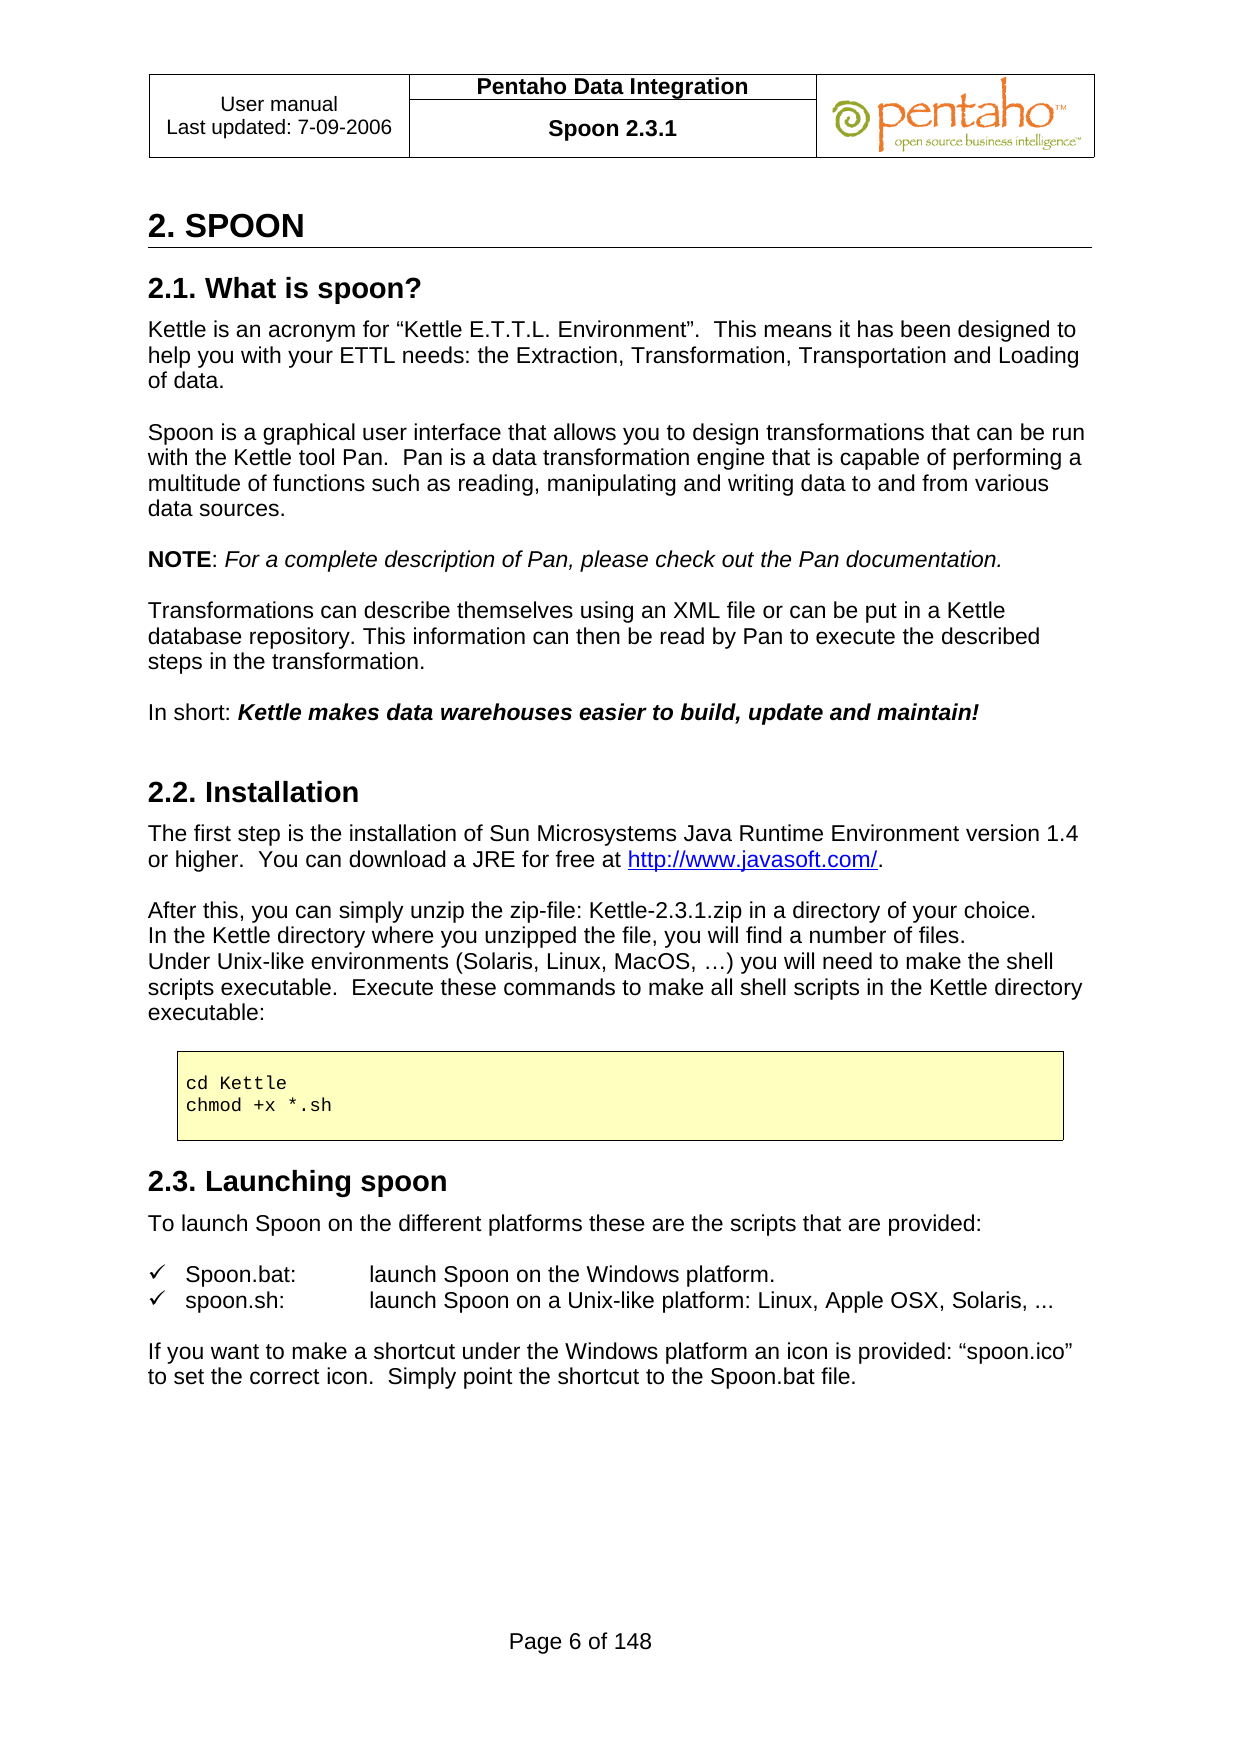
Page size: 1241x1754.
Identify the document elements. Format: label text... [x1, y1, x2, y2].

text In short: Kettle makes data warehouses easier to build, update and maintain! [148, 700, 1092, 725]
text Spoon is a graphical user interface that allows you to design transformations that can be run with the Kettle tool Pan. Pan is a data transformation engine that is capable of performing a multitude of functions such as reading, manipulating and writing data to and from various data sources. [148, 419, 1092, 521]
subtitle Spoon [148, 208, 1092, 247]
text NOTE: For a complete description of Pan, please check out the Pan documentation. [148, 547, 1092, 572]
text After this, you can simply unzip the zip-file: Kettle-2.3.1.zip in a directory of your choice. [148, 898, 1092, 923]
text To launch Spoon on the different platforms these are the scripts that are provided: [148, 1211, 1092, 1236]
text If you want to make a shortcut under the Windows platform an icon is provided: “spoon.ico” to set the correct icon. Simply point the shortcut to the Spoon.bat file. [148, 1338, 1092, 1389]
text The first step is the installation of Sun Microsystems Java Runtime Environment version 1.4 or higher. You can download a JRE for free at http://www.javasoft.com/. [148, 821, 1092, 872]
text Transformations can describe themselves using an XML file or can be put in a Kettle database repository. This information can then be read by Pan to execute the described steps in the transformation. [148, 598, 1092, 674]
list Spoon.bat: launch Spoon on the Windows platform. [148, 1262, 1092, 1287]
text In the Kettle directory where you unzipped the file, you will find a number of files. [148, 923, 1092, 949]
text Kettle is an acronym for “Kettle E.T.T.L. Environment”. This means it has been designed to help you with your ETTL needs: the Extraction, Transformation, Transportation and Loading of data. [148, 317, 1092, 394]
subtitle Installation [148, 776, 1092, 809]
text cd Kettle [178, 1072, 1063, 1093]
text chmod +x *.sh [178, 1093, 1063, 1114]
list spoon.sh: launch Spoon on a Unix-like platform: Linux, Apple OSX, Solaris, ... [148, 1287, 1092, 1313]
text Under Unix-like environments (Solaris, Linux, MacOS, …) you will need to make the shell scripts executable. Execute these commands to make all shell scripts in the Kettle directory executable: [148, 949, 1092, 1025]
subtitle What is spoon? [148, 272, 1092, 304]
subtitle Launching spoon [148, 1165, 1092, 1198]
